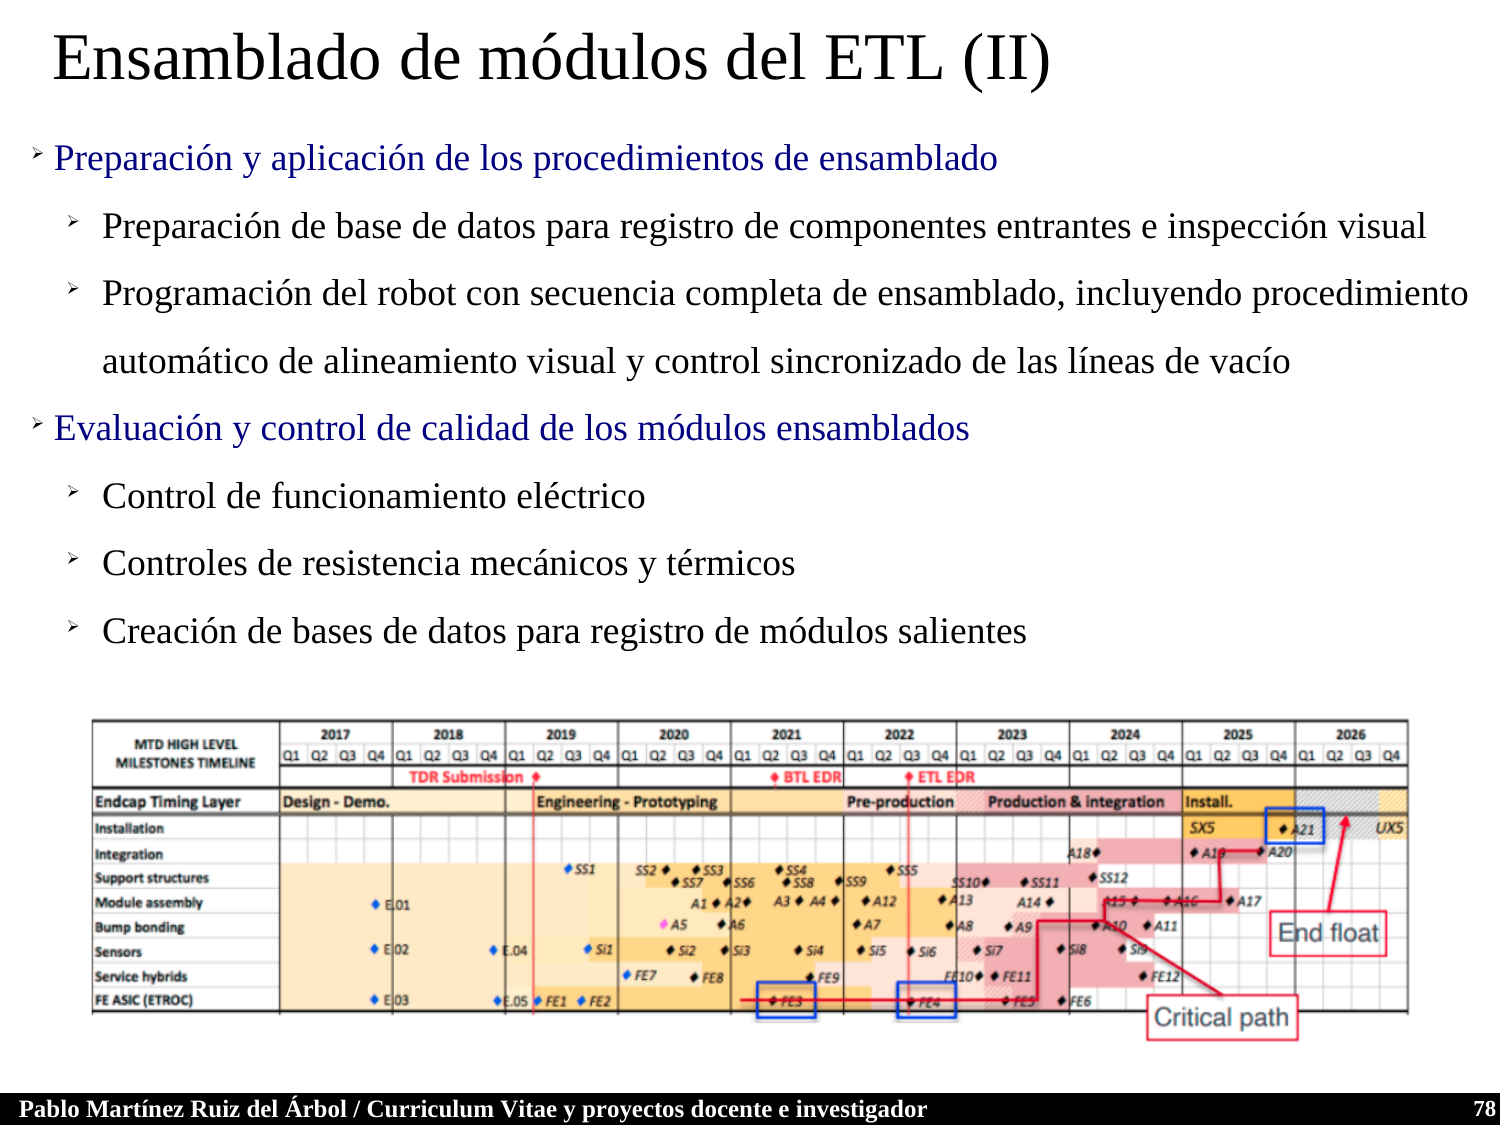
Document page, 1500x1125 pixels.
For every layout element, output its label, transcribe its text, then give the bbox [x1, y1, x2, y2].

text_box Ensamblado de módulos del ETL (II) [10, 3, 1096, 111]
picture [60, 689, 1440, 1060]
text_box Preparación y aplicación de los procedimientos de ensamblado Preparación de base de datos para registro de componentes entrantes e inspección visual Programación del robot con secuencia completa de ensamblado, incluyendo procedimiento automático de alineamiento visual y control sincronizado de las líneas de vacío Evaluación y control de calidad de los módulos ensamblados Control de funcionamiento eléctrico Controles de resistencia mecánicos y térmicos Creación de bases de datos para registro de módulos salientes [11, 98, 1500, 279]
